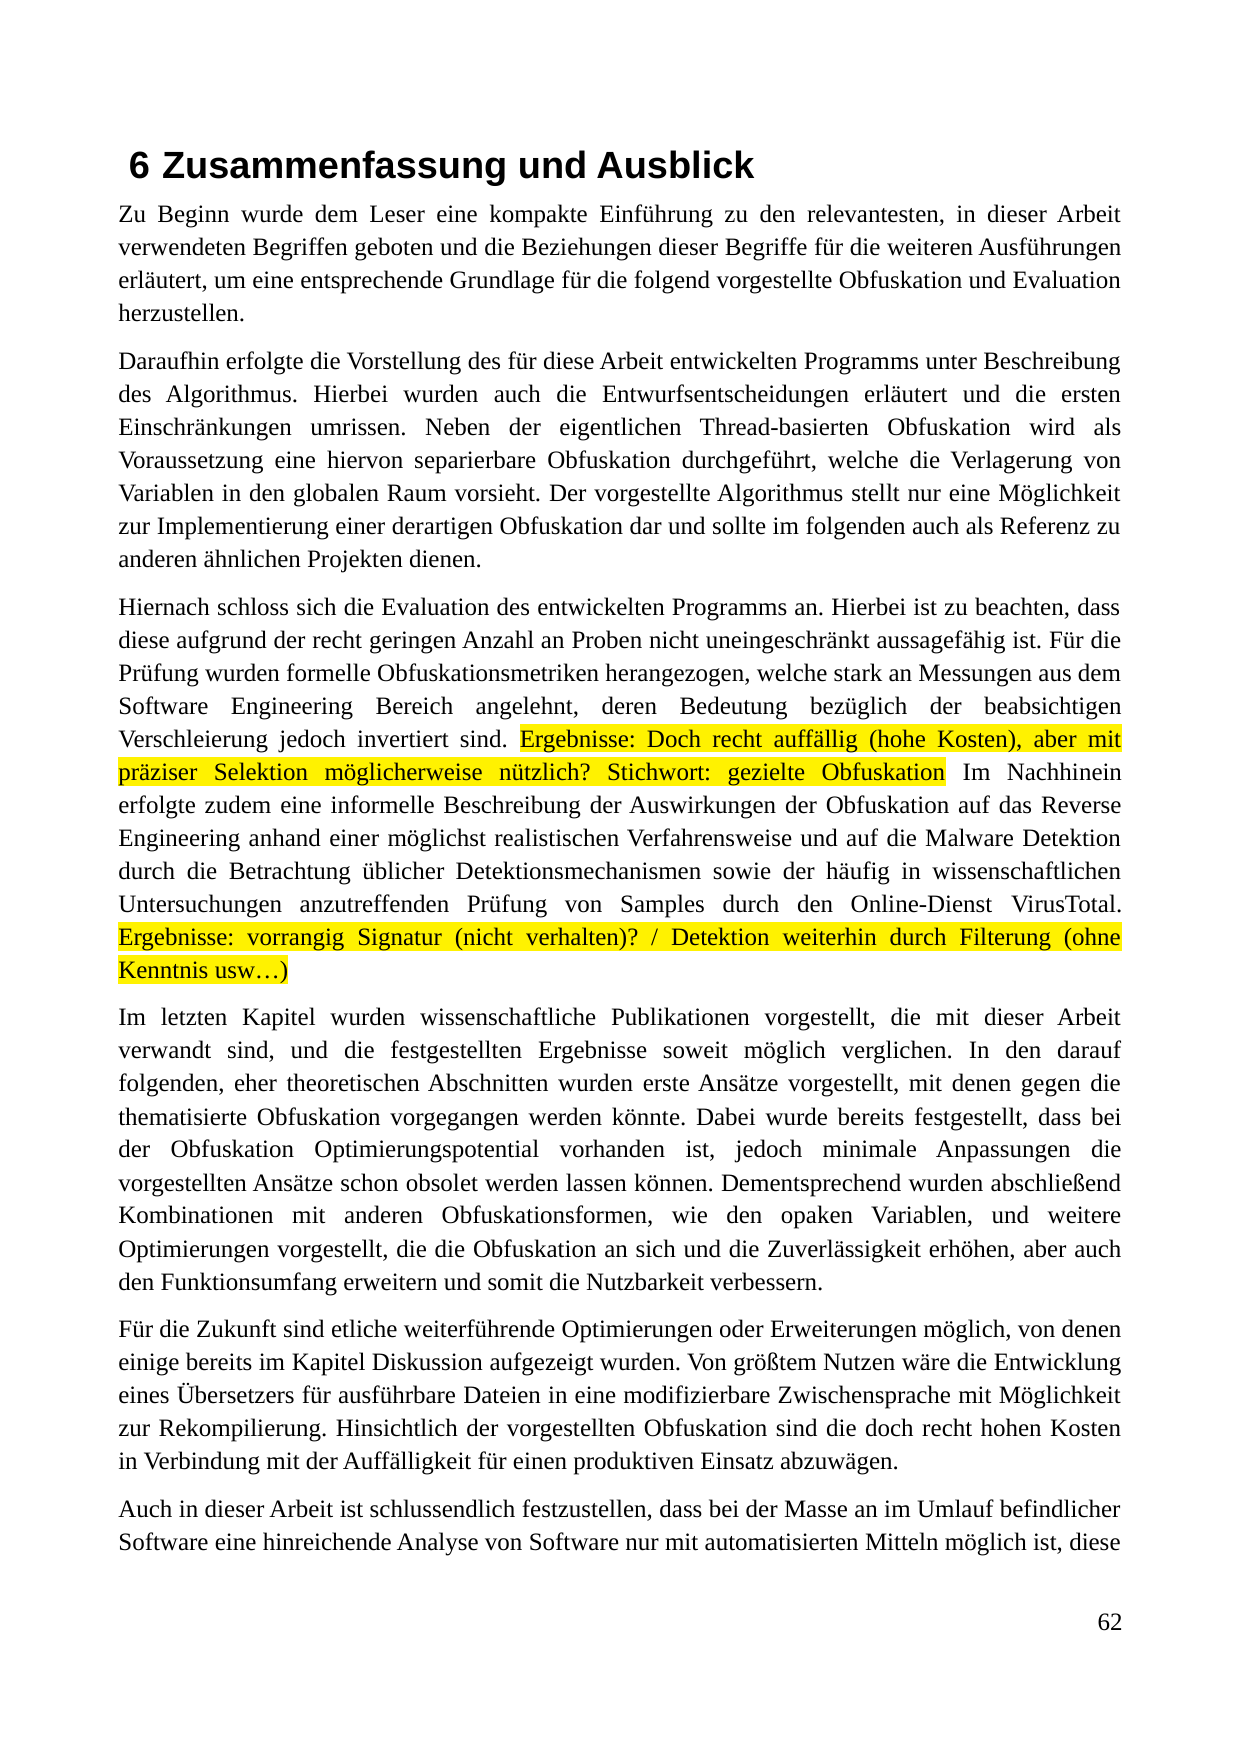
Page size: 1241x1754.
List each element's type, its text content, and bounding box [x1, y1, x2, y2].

text Daraufhin erfolgte die Vorstellung des für diese Arbeit entwickelten Programms unter Beschreibung des Algorithmus. Hierbei wurden auch die Entwurfsentscheidungen erläutert und die ersten Einschränkungen umrissen. Neben der eigentlichen Thread-basierten Obfuskation wird als Voraussetzung eine hiervon separierbare Obfuskation durchgeführt, welche die Verlagerung von Variablen in den globalen Raum vorsieht. Der vorgestellte Algorithmus stellt nur eine Möglichkeit zur Implementierung einer derartigen Obfuskation dar und sollte im folgenden auch als Referenz zu anderen ähnlichen Projekten dienen. [118, 346, 1122, 573]
text Hiernach schloss sich die Evaluation des entwickelten Programms an. Hierbei ist zu beachten, dass diese aufgrund der recht geringen Anzahl an Proben nicht uneingeschränkt aussagefähig ist. Für die Prüfung wurden formelle Obfuskationsmetriken herangezogen, welche stark an Messungen aus dem Software Engineering Bereich angelehnt, deren Bedeutung bezüglich der beabsichtigen Verschleierung jedoch invertiert sind. Ergebnisse: Doch recht auffällig (hohe Kosten), aber mit präziser Selektion möglicherweise nützlich? Stichwort: gezielte Obfuskation Im Nachhinein erfolgte zudem eine informelle Beschreibung der Auswirkungen der Obfuskation auf das Reverse Engineering anhand einer möglichst realistischen Verfahrensweise und auf die Malware Detektion durch die Betrachtung üblicher Detektionsmechanismen sowie der häufig in wissenschaftlichen Untersuchungen anzutreffenden Prüfung von Samples durch den Online-Dienst VirusTotal. Ergebnisse: vorrangig Signatur (nicht verhalten)? / Detektion weiterhin durch Filterung (ohne Kenntnis usw…) [118, 592, 1122, 984]
text Auch in dieser Arbeit ist schlussendlich festzustellen, dass bei der Masse an im Umlauf befindlicher Software eine hinreichende Analyse von Software nur mit automatisierten Mitteln möglich ist, diese [118, 1494, 1122, 1556]
subtitle Zusammenfassung und Ausblick [118, 143, 1122, 187]
text Im letzten Kapitel wurden wissenschaftliche Publikationen vorgestellt, die mit dieser Arbeit verwandt sind, und die festgestellten Ergebnisse soweit möglich verglichen. In den darauf folgenden, eher theoretischen Abschnitten wurden erste Ansätze vorgestellt, mit denen gegen die thematisierte Obfuskation vorgegangen werden könnte. Dabei wurde bereits festgestellt, dass bei der Obfuskation Optimierungspotential vorhanden ist, jedoch minimale Anpassungen die vorgestellten Ansätze schon obsolet werden lassen können. Dementsprechend wurden abschließend Kombinationen mit anderen Obfuskationsformen, wie den opaken Variablen, und weitere Optimierungen vorgestellt, die die Obfuskation an sich und die Zuverlässigkeit erhöhen, aber auch den Funktionsumfang erweitern und somit die Nutzbarkeit verbessern. [118, 1002, 1122, 1295]
text Zu Beginn wurde dem Leser eine kompakte Einführung zu den relevantesten, in dieser Arbeit verwendeten Begriffen geboten und die Beziehungen dieser Begriffe für die weiteren Ausführungen erläutert, um eine entsprechende Grundlage für die folgend vorgestellte Obfuskation und Evaluation herzustellen. [118, 199, 1122, 327]
text Für die Zukunft sind etliche weiterführende Optimierungen oder Erweiterungen möglich, von denen einige bereits im Kapitel Diskussion aufgezeigt wurden. Von größtem Nutzen wäre die Entwicklung eines Übersetzers für ausführbare Dateien in eine modifizierbare Zwischensprache mit Möglichkeit zur Rekompilierung. Hinsichtlich der vorgestellten Obfuskation sind die doch recht hohen Kosten in Verbindung mit der Auffälligkeit für einen produktiven Einsatz abzuwägen. [118, 1314, 1122, 1475]
